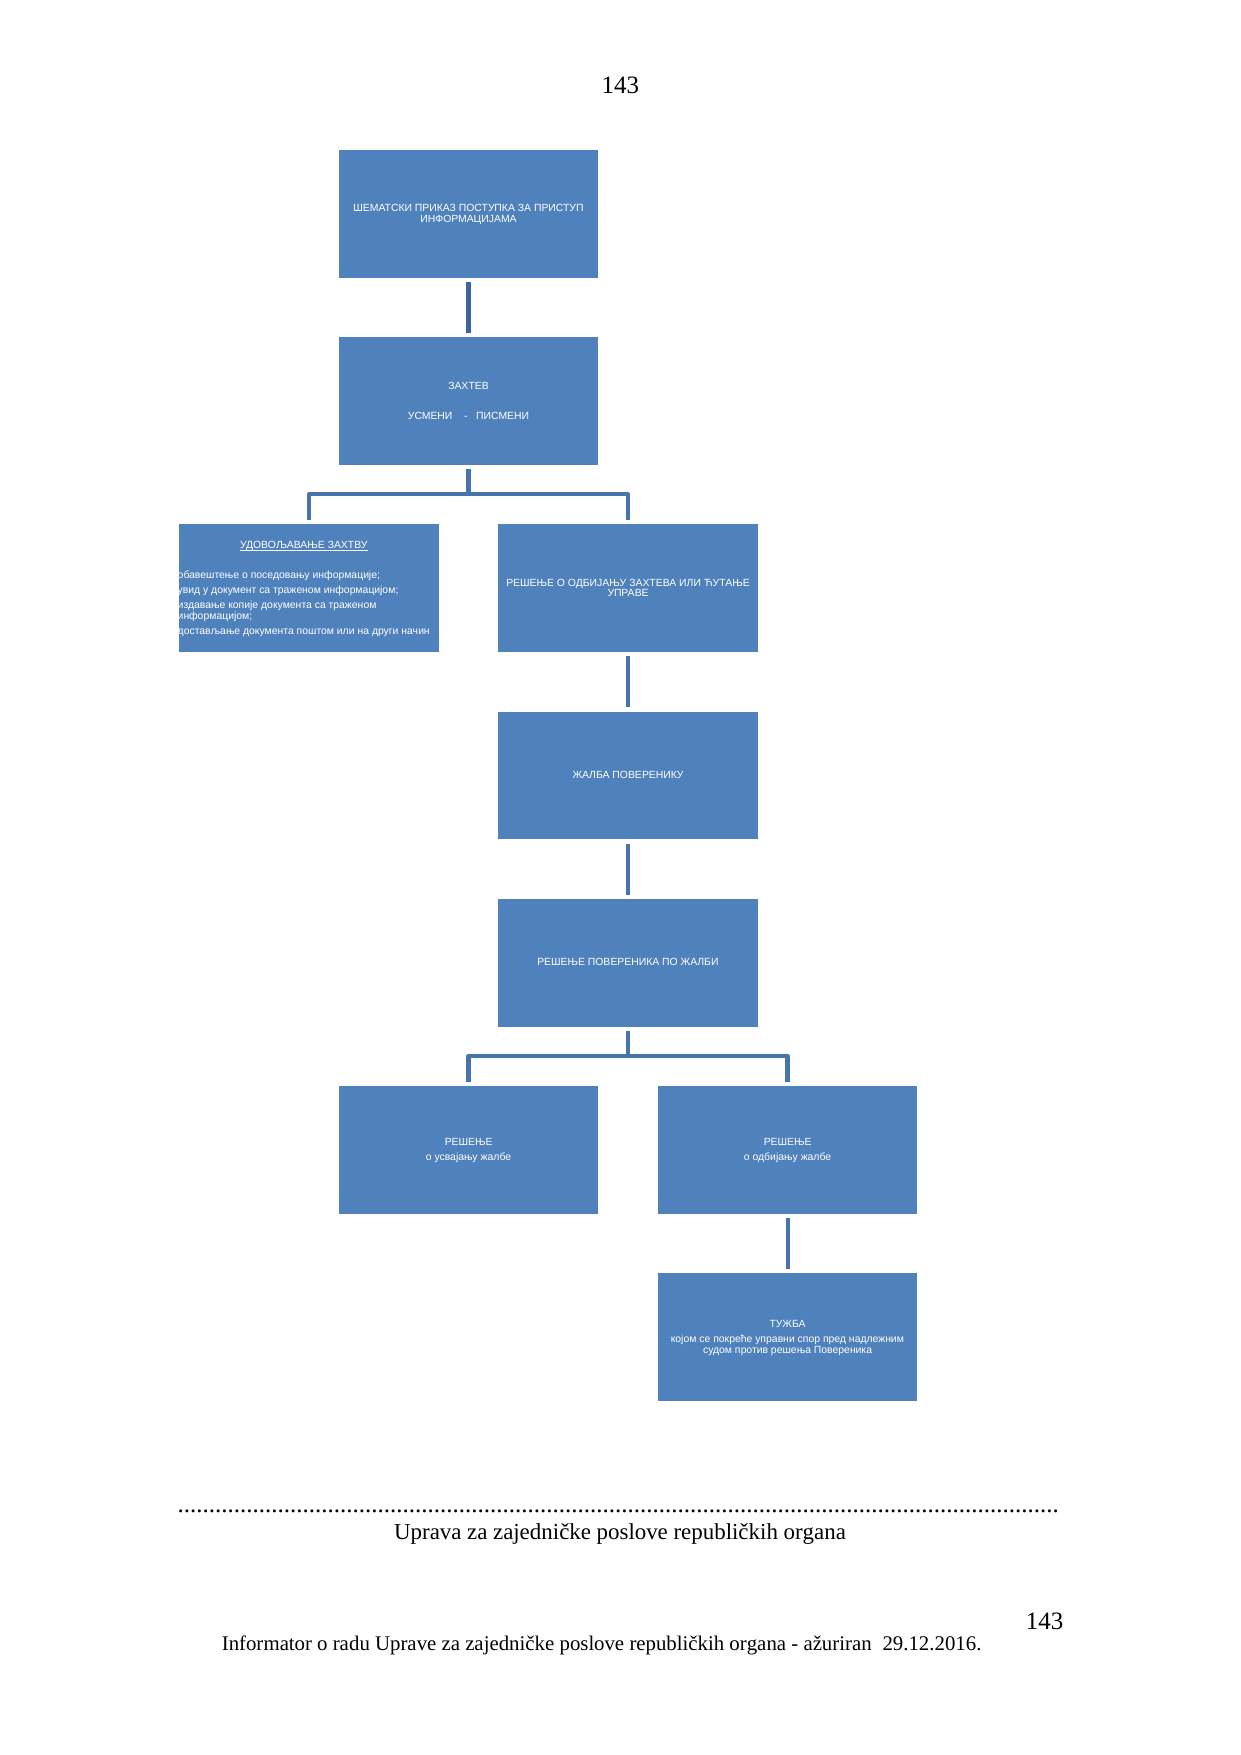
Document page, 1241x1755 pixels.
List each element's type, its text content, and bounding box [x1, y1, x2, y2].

text ............................................................................................................................................. [177, 1489, 1063, 1518]
text Uprava za zajedničke poslove republičkih organa [177, 1518, 1063, 1544]
